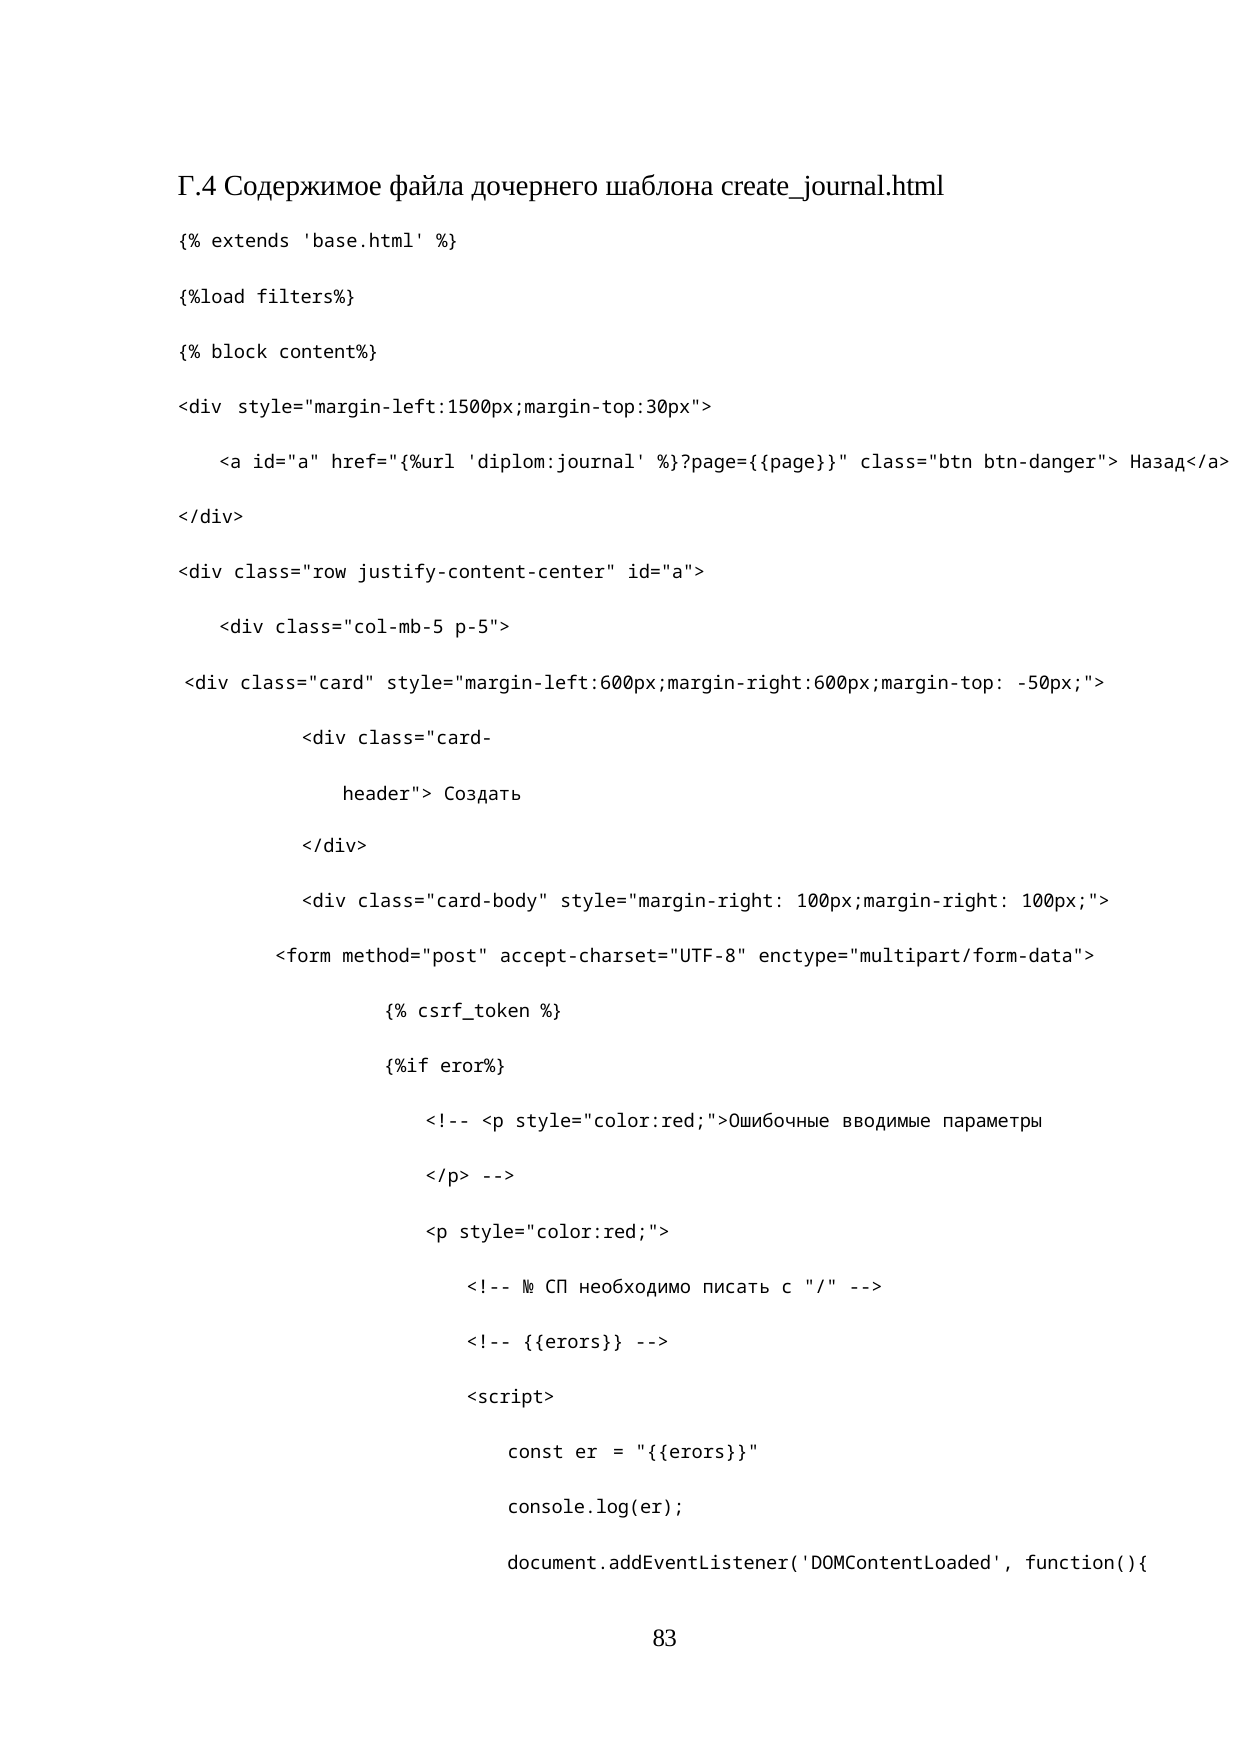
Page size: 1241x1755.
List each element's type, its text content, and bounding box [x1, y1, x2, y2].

text <script> [466, 1383, 1241, 1409]
text {% csrf_token %} [383, 997, 1241, 1023]
text </div> [301, 835, 1241, 857]
text <div class="card-body" style="margin-right: 100px;margin-right: 100px;"> [301, 887, 1241, 912]
text <a id="a" href="{%url 'diplom:journal' %}?page={{page}}" class="btn btn-danger"> Назад</a> [219, 448, 1241, 474]
text const er = "{{erors}}" console.log(er); [507, 1438, 812, 1519]
text <div class="row justify-content-center" id="a"> [177, 559, 1241, 584]
text {%if eror%} [383, 1052, 1241, 1078]
text <!-- № СП необходимо писать с "/" --> [466, 1273, 1241, 1298]
text <p style="color:red;"> [425, 1218, 1241, 1243]
text {% block content%} [177, 338, 1241, 364]
text Г.4 Содержимое файла дочернего шаблона create_journal.html [177, 168, 1241, 201]
text </p> --> [425, 1163, 1241, 1188]
text <form method="post" accept-charset="UTF-8" enctype="multipart/form-data"> [118, 942, 1095, 968]
text document.addEventListener('DOMContentLoaded', function(){ [507, 1549, 1167, 1575]
text <div class="col-mb-5 p-5"> [219, 614, 1241, 639]
text </div> [177, 503, 1241, 529]
text <div class="card" style="margin-left:600px;margin-right:600px;margin-top: -50px;"> [118, 669, 1105, 694]
text <!-- <p style="color:red;">Ошибочные вводимые параметры [425, 1108, 1241, 1133]
text <div style="margin-left:1500px;margin-top:30px"> [177, 393, 1241, 419]
text {% extends 'base.html' %} [177, 228, 1241, 253]
text <!-- {{erors}} --> [466, 1328, 1241, 1354]
text {%load filters%} [177, 283, 1241, 308]
text <div class="card-header"> Создать [301, 724, 581, 805]
